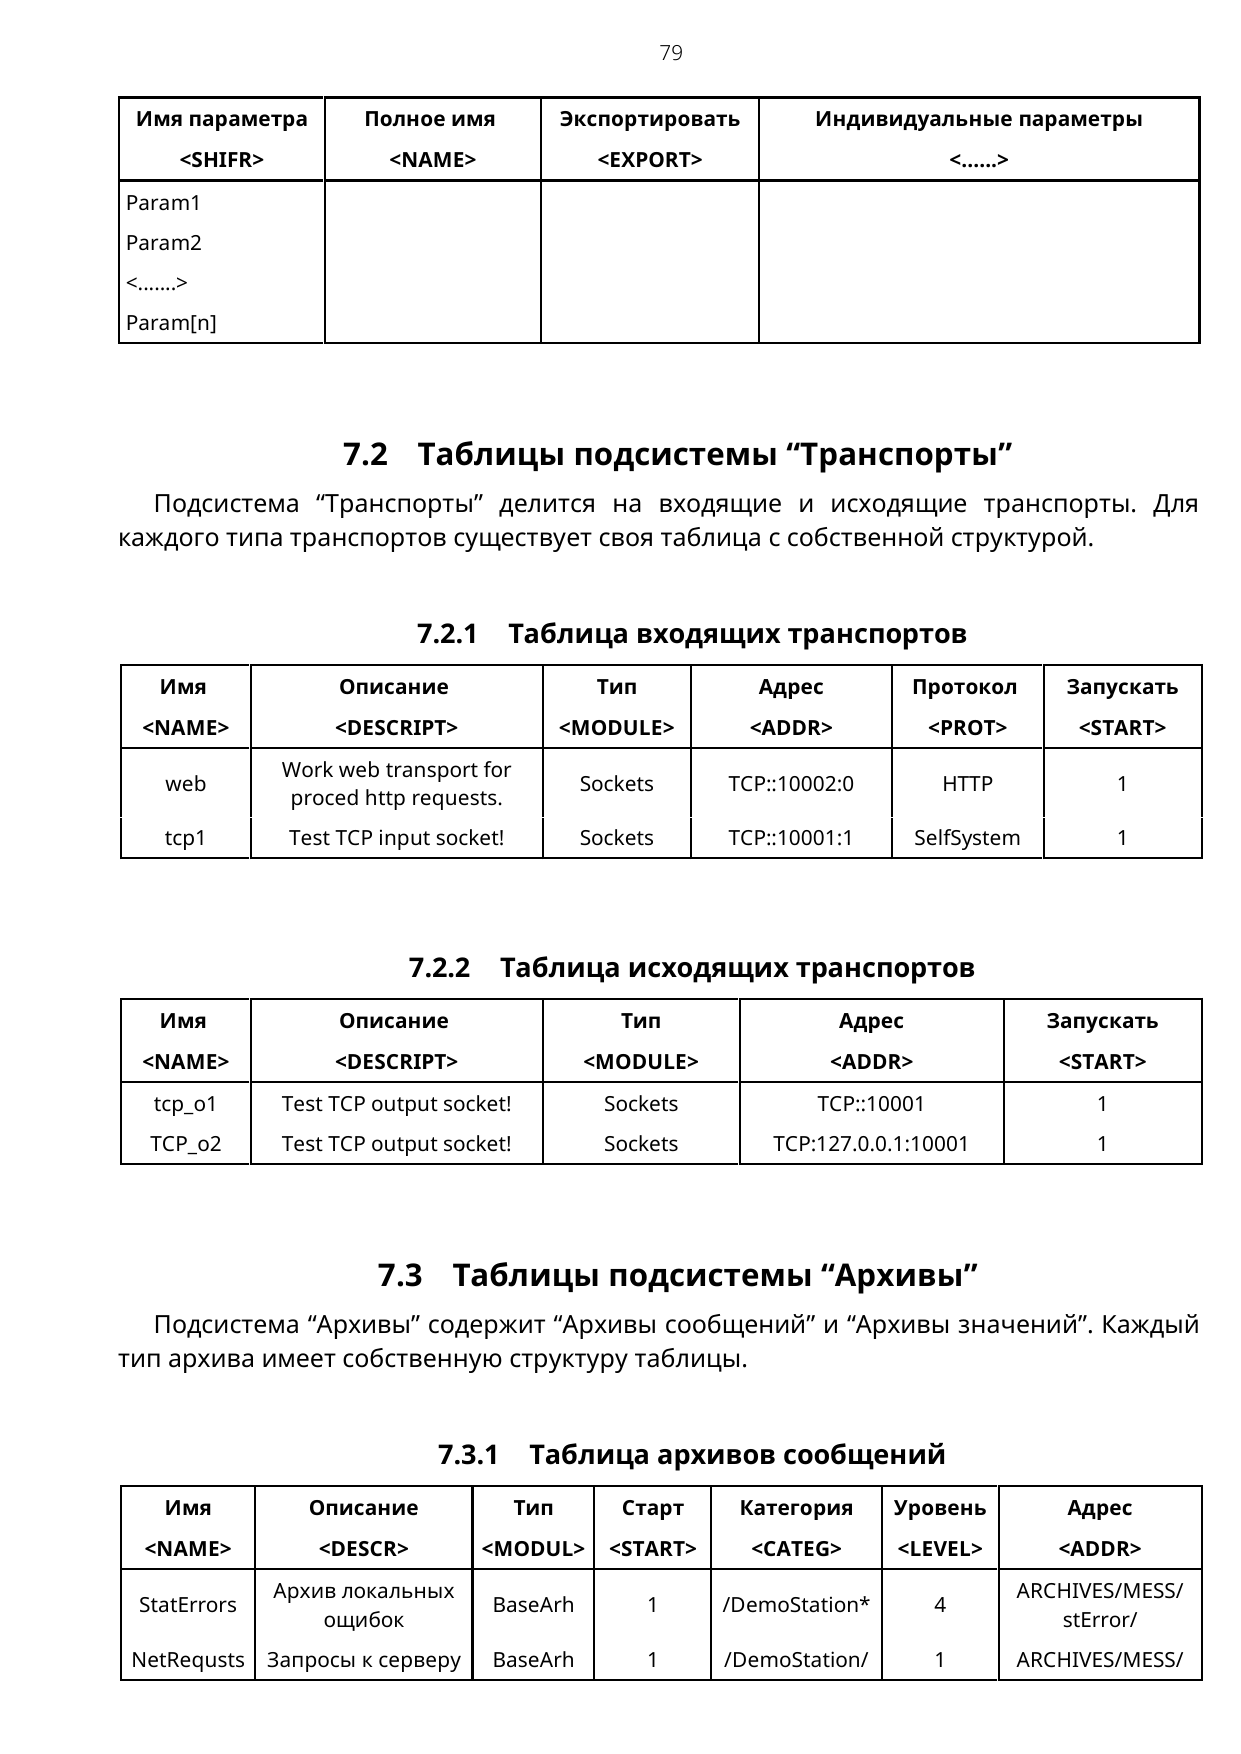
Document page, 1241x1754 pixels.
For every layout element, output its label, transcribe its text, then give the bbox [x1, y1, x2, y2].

table_cell [326, 302, 540, 342]
table_cell Sockets [544, 818, 690, 857]
table_cell Sockets [544, 1083, 738, 1123]
table_cell HTTP [893, 749, 1042, 817]
table_cell <.......> [120, 262, 323, 302]
table_cell Sockets [544, 749, 690, 817]
table_cell 1 [1005, 1083, 1201, 1123]
table_cell [326, 222, 540, 262]
table_cell 1 [883, 1639, 997, 1679]
table_header Имя параметра <SHIFR> [120, 99, 323, 179]
table_header Описание <DESCRIPT> [252, 666, 542, 747]
table_header Адрес <ADDR> [692, 666, 891, 747]
table_cell TCP::10001 [741, 1083, 1003, 1123]
table_header Протокол <PROT> [893, 666, 1042, 747]
text Подсистема “Транспорты” делится на входящие и исходящие транспорты. Для каждого типа транспортов существует своя таблица с собственной структурой. [118, 486, 1201, 554]
table_cell 4 [883, 1570, 997, 1639]
table_cell BaseArh [474, 1639, 593, 1679]
table_header Индивидуальные параметры <......> [760, 99, 1198, 179]
table_cell 1 [595, 1570, 710, 1639]
table_cell [542, 222, 758, 262]
subtitle Таблицы подсистемы “Транспорты” [147, 431, 1201, 474]
table_cell ARCHIVES/MESS/ [1000, 1639, 1201, 1679]
table_cell Param1 [120, 182, 323, 222]
table_cell [760, 302, 1198, 342]
table_cell 1 [1005, 1123, 1201, 1163]
table_cell TCP:127.0.0.1:10001 [741, 1123, 1003, 1163]
table_header Имя <NAME> [122, 1000, 249, 1081]
table_header Имя <NAME> [122, 1487, 254, 1568]
table_cell Архив локальных ощибок [256, 1570, 471, 1639]
table_header Описание <DESCRIPT> [252, 1000, 542, 1081]
table_cell StatErrors [122, 1570, 254, 1639]
table_cell TCP::10001:1 [692, 818, 891, 857]
table_cell tcp1 [122, 818, 249, 857]
table_cell TCP_o2 [122, 1123, 249, 1163]
table_header Категория <CATEG> [712, 1487, 881, 1568]
table_header Уровень <LEVEL> [883, 1487, 997, 1568]
subtitle Таблица входящих транспортов [177, 614, 1201, 651]
table_cell Test TCP input socket! [252, 818, 542, 857]
table_header Тип <MODULE> [544, 666, 690, 747]
table_cell web [122, 749, 249, 817]
table_cell Param[n] [120, 302, 323, 342]
table_header Адрес <ADDR> [1000, 1487, 1201, 1568]
table_header Старт <START> [595, 1487, 710, 1568]
table_header Запускать <START> [1005, 1000, 1201, 1081]
table_cell /DemoStation* [712, 1570, 881, 1639]
table_cell TCP::10002:0 [692, 749, 891, 817]
table_header Запускать <START> [1045, 666, 1201, 747]
subtitle Таблица исходящих транспортов [177, 948, 1201, 985]
table_cell [542, 182, 758, 222]
table_cell NetRequsts [122, 1639, 254, 1679]
text Подсистема “Архивы” содержит “Архивы сообщений” и “Архивы значений”. Каждый тип архива имеет собственную структуру таблицы. [118, 1307, 1201, 1375]
table_header Адрес <ADDR> [741, 1000, 1003, 1081]
table_cell Sockets [544, 1123, 738, 1163]
table_cell BaseArh [474, 1570, 593, 1639]
table_cell [760, 222, 1198, 262]
table_cell [542, 262, 758, 302]
table_cell /DemoStation/ [712, 1639, 881, 1679]
table_cell [326, 182, 540, 222]
table_cell 1 [1045, 749, 1201, 817]
table_header Имя <NAME> [122, 666, 249, 747]
table_cell 1 [1045, 818, 1201, 857]
table_cell [542, 302, 758, 342]
table_header Экспортировать <EXPORT> [542, 99, 758, 179]
subtitle Таблицы подсистемы “Архивы” [147, 1253, 1201, 1295]
table_cell Work web transport for proced http requests. [252, 749, 542, 817]
table_cell [760, 262, 1198, 302]
table_header Полное имя <NAME> [326, 99, 540, 179]
table_cell Запросы к серверу [256, 1639, 471, 1679]
table_cell SelfSystem [893, 818, 1042, 857]
table_cell Param2 [120, 222, 323, 262]
table_cell 1 [595, 1639, 710, 1679]
table_header Тип <MODULE> [544, 1000, 738, 1081]
table_header Описание <DESCR> [256, 1487, 471, 1568]
table_cell [760, 182, 1198, 222]
table_cell tcp_o1 [122, 1083, 249, 1123]
table_cell Test TCP output socket! [252, 1123, 542, 1163]
table_header Тип <MODUL> [474, 1487, 593, 1568]
table_cell Test TCP output socket! [252, 1083, 542, 1123]
table_cell ARCHIVES/MESS/stError/ [1000, 1570, 1201, 1639]
subtitle Таблица архивов сообщений [177, 1436, 1201, 1473]
table_cell [326, 262, 540, 302]
